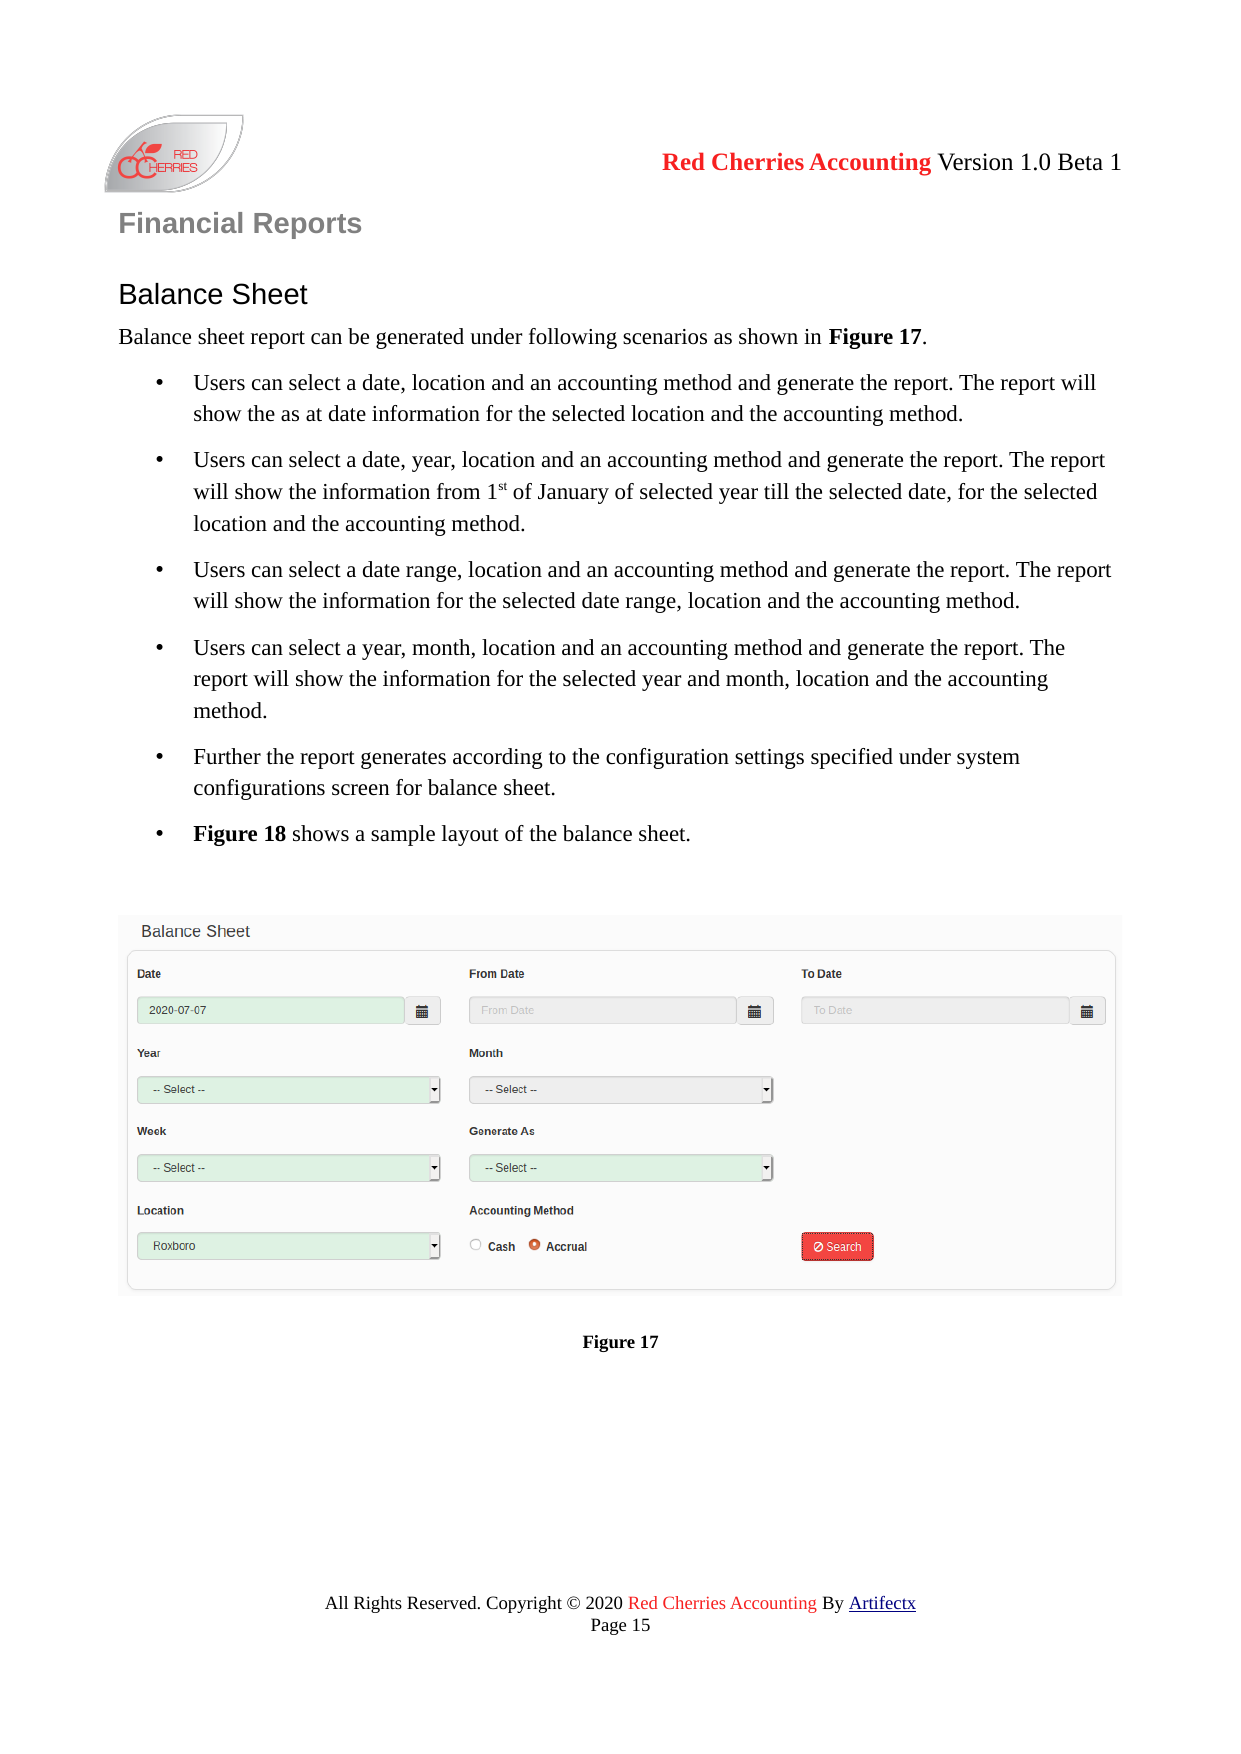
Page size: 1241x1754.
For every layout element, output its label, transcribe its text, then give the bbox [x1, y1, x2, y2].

list Users can select a date, year, location and an accounting method and generate the report. The report will show the information from 1st of January of selected year till the selected date, for the selected location and the accounting method. [156, 447, 1122, 536]
list Further the report generates according to the configuration settings specified under system configurations screen for balance sheet. [156, 743, 1122, 801]
picture [118, 915, 1123, 1296]
subtitle Financial Reports [118, 206, 1122, 239]
list Figure 18 shows a sample layout of the balance sheet. [156, 821, 1122, 847]
text Balance sheet report can be generated under following scenarios as shown in Figure 17. [118, 323, 1122, 349]
text Figure 17 [118, 1331, 1122, 1352]
list Users can select a year, month, location and an accounting method and generate the report. The report will show the information for the selected year and month, location and the accounting method. [156, 633, 1122, 723]
list Users can select a date range, location and an accounting method and generate the report. The report will show the information for the selected date range, location and the accounting method. [156, 556, 1122, 614]
subtitle Balance Sheet [118, 277, 1122, 310]
list Users can select a date, location and an accounting method and generate the report. The report will show the as at date information for the selected location and the accounting method. [156, 369, 1122, 427]
picture [103, 113, 245, 194]
